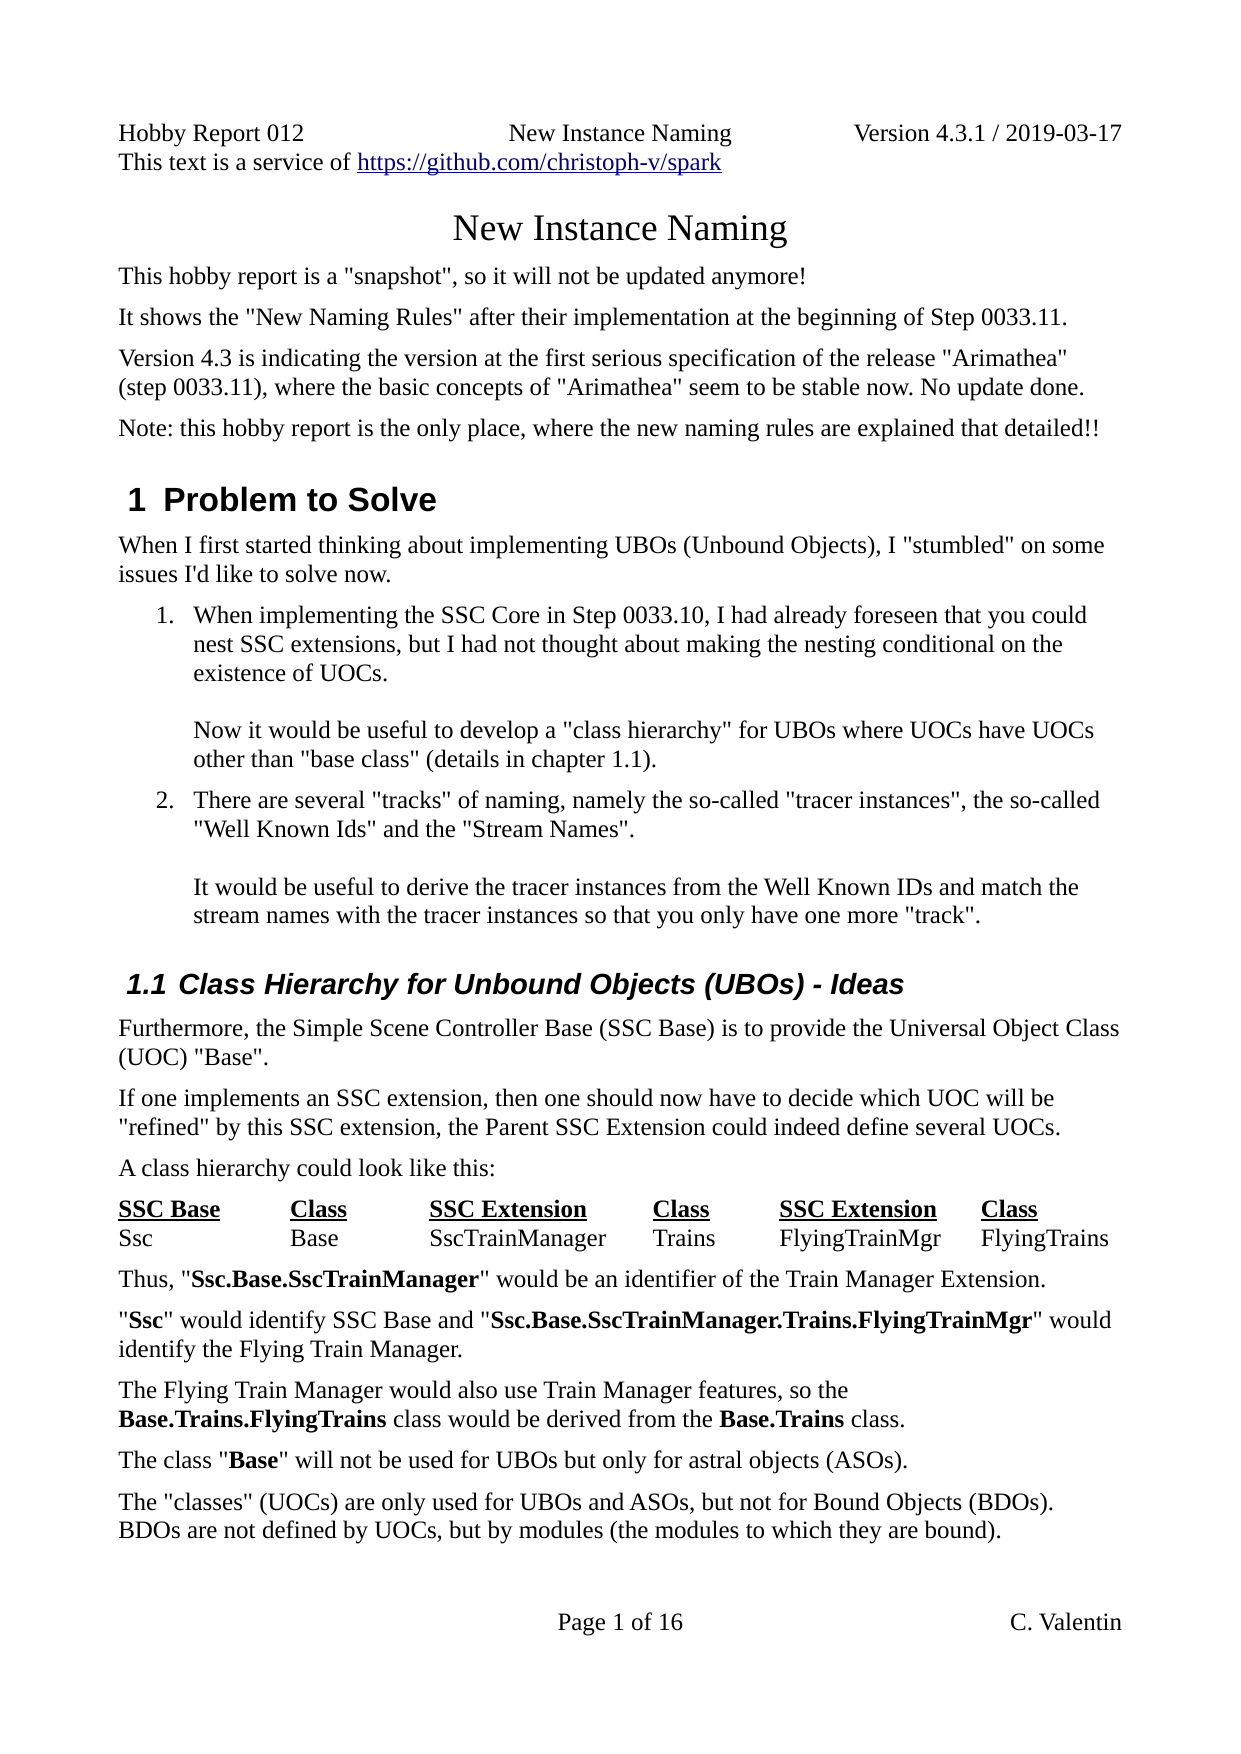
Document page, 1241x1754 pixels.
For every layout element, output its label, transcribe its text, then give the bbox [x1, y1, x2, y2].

text Thus, "Ssc.Base.SscTrainManager" would be an identifier of the Train Manager Extension. [118, 1264, 1122, 1293]
text The class "Base" will not be used for UBOs but only for astral objects (ASOs). [118, 1445, 1122, 1474]
text A class hierarchy could look like this: [118, 1153, 1122, 1182]
text Furthermore, the Simple Scene Controller Base (SSC Base) is to provide the Universal Object Class (UOC) "Base". [118, 1013, 1122, 1070]
text New Instance Naming [118, 205, 1122, 248]
text If one implements an SSC extension, then one should now have to decide which UOC will be "refined" by this SSC extension, the Parent SSC Extension could indeed define several UOCs. [118, 1083, 1122, 1140]
text This hobby report is a "snapshot", so it will not be updated anymore! [118, 261, 1122, 289]
list When implementing the SSC Core in Step 0033.10, I had already foreseen that you could nest SSC extensions, but I had not thought about making the nesting conditional on the existence of UOCs. Now it would be useful to develop a "class hierarchy" for UBOs where UOCs have UOCs other than "base class" (details in chapter 1.1). [156, 601, 1122, 773]
text "Ssc" would identify SSC Base and "Ssc.Base.SscTrainManager.Trains.FlyingTrainMgr" would identify the Flying Train Manager. [118, 1305, 1122, 1363]
text It shows the "New Naming Rules" after their implementation at the beginning of Step 0033.11. [118, 302, 1122, 331]
text The "classes" (UOCs) are only used for UBOs and ASOs, but not for Bound Objects (BDOs). BDOs are not defined by UOCs, but by modules (the modules to which they are bound). [118, 1487, 1122, 1544]
text Note: this hobby report is the only place, where the new naming rules are explained that detailed!! [118, 413, 1122, 442]
list There are several "tracks" of naming, namely the so-called "tracer instances", the so-called "Well Known Ids" and the "Stream Names". It would be useful to derive the tracer instances from the Well Known IDs and match the stream names with the tracer instances so that you only have one more "track". [156, 786, 1122, 929]
subtitle Problem to Solve [118, 479, 1122, 518]
text When I first started thinking about implementing UBOs (Unbound Objects), I "stumbled" on some issues I'd like to solve now. [118, 531, 1122, 588]
text SSC Base Class SSC Extension Class SSC Extension Class Ssc Base SscTrainManager Trains FlyingTrainMgr FlyingTrains [118, 1194, 1122, 1252]
subtitle Class Hierarchy for Unbound Objects (UBOs) - Ideas [118, 967, 1122, 1000]
text Version 4.3 is indicating the version at the first serious specification of the release "Arimathea" (step 0033.11), where the basic concepts of "Arimathea" seem to be stable now. No update done. [118, 343, 1122, 401]
text The Flying Train Manager would also use Train Manager features, so the Base.Trains.FlyingTrains class would be derived from the Base.Trains class. [118, 1375, 1122, 1433]
